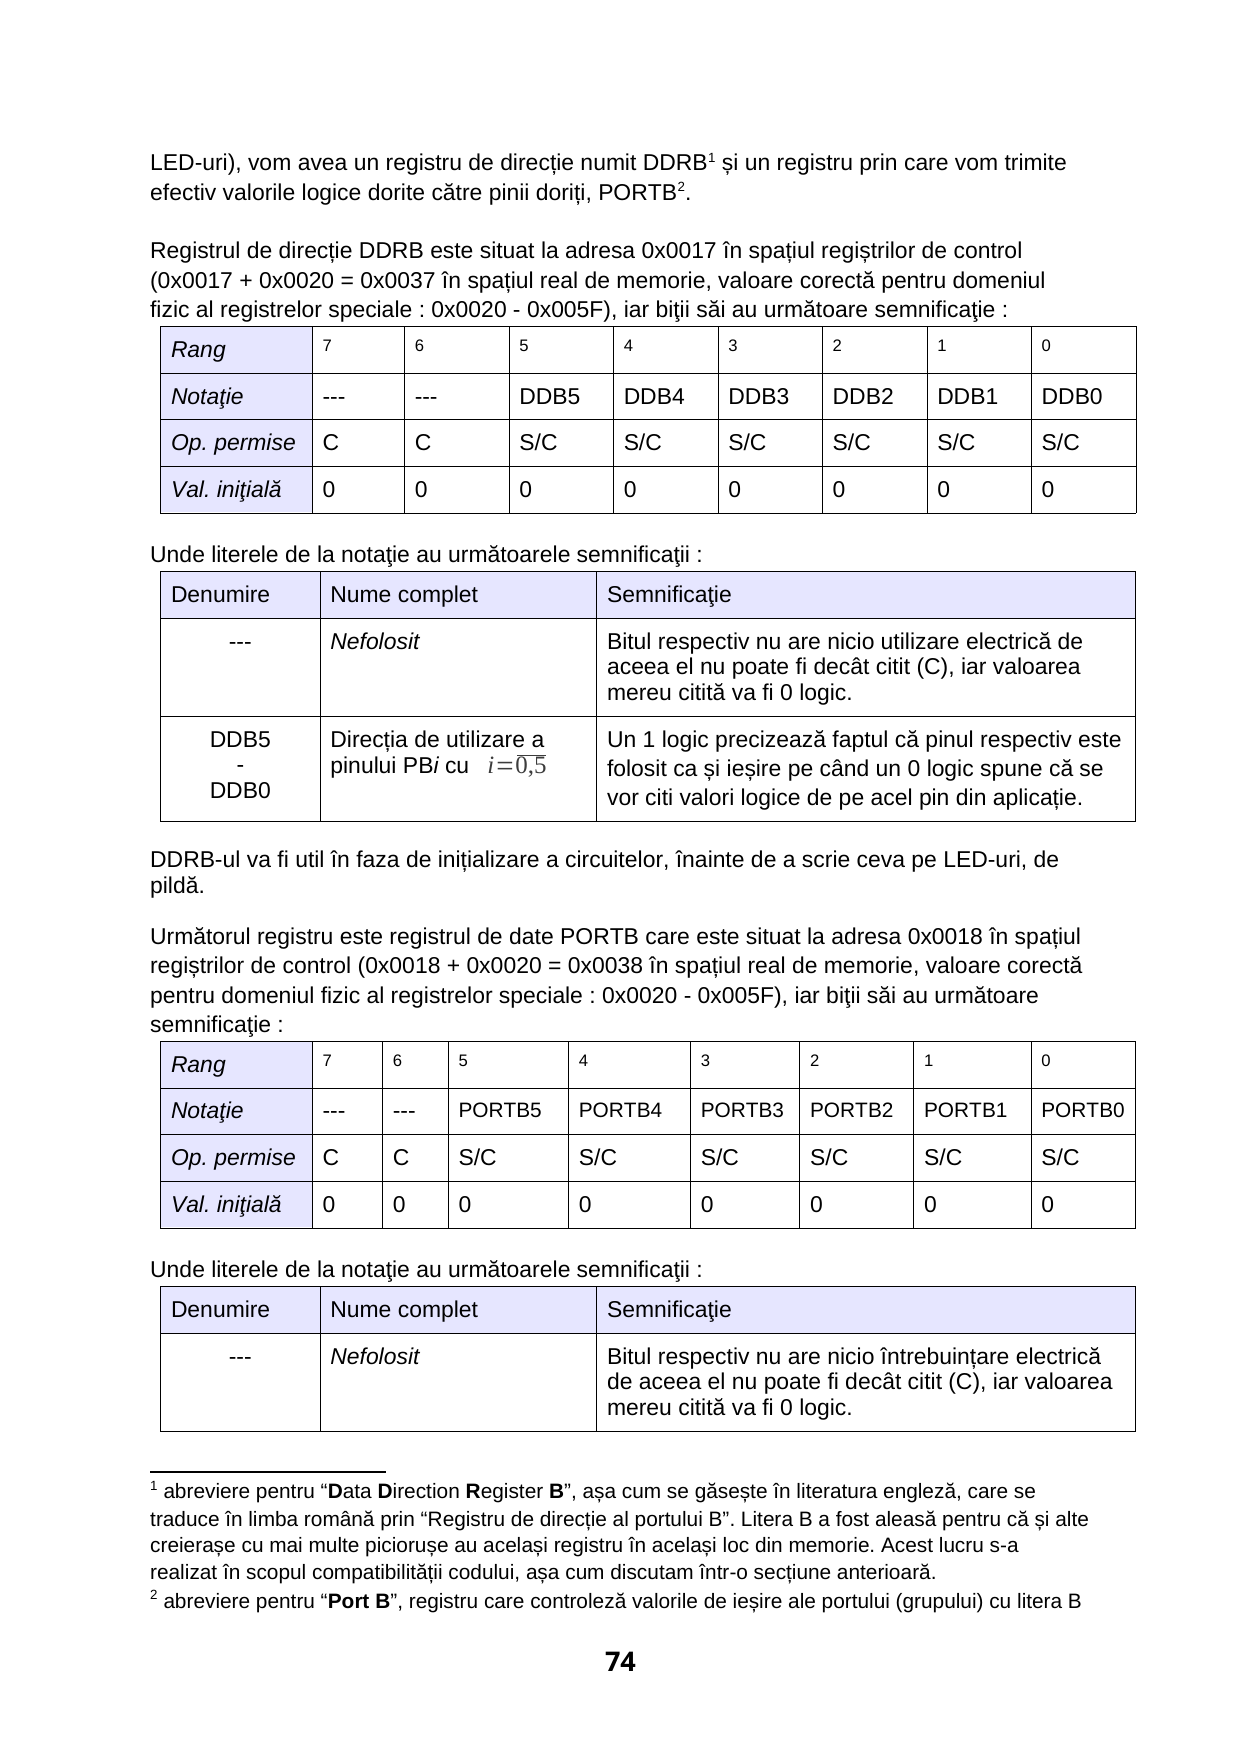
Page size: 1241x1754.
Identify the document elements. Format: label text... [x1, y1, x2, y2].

text abreviere pentru “Port B”, registru care controleză valorile de ieșire ale portului (grupului) cu litera B [150, 1587, 1091, 1613]
table_cell Op. permise [161, 1135, 312, 1181]
table_header 6 [383, 1042, 448, 1088]
table_cell 0 [1032, 1182, 1135, 1227]
table_cell 0 [719, 467, 822, 512]
table_header Rang [161, 327, 312, 373]
table_header Rang [161, 1042, 312, 1088]
table_cell PORTB0 [1032, 1089, 1135, 1134]
table_header 0 [1032, 1042, 1135, 1088]
table_cell --- [161, 1334, 320, 1431]
table_cell S/C [510, 420, 613, 466]
table_cell Bitul respectiv nu are nicio întrebuințare electrică de aceea el nu poate fi decât citit (C), iar valoarea mereu citită va fi 0 logic. [597, 1334, 1135, 1431]
table_header Semnificaţie [597, 572, 1135, 618]
table_cell PORTB2 [800, 1089, 913, 1134]
table_cell --- [161, 619, 320, 716]
table_cell DDB1 [928, 374, 1031, 419]
table_cell DDB5 [510, 374, 613, 419]
table_cell S/C [914, 1135, 1031, 1181]
table_cell PORTB1 [914, 1089, 1031, 1134]
table_header 0 [1032, 327, 1136, 373]
table_cell PORTB3 [691, 1089, 799, 1134]
table_cell PORTB5 [449, 1089, 568, 1134]
text Unde literele de la notaţie au următoarele semnificaţii : [150, 542, 1091, 568]
table_cell S/C [1032, 420, 1136, 466]
table_cell DDB0 [1032, 374, 1136, 419]
table_cell Un 1 logic precizează faptul că pinul respectiv este folosit ca și ieșire pe când un 0 logic spune că se vor citi valori logice de pe acel pin din aplicație. [597, 717, 1135, 821]
table_header 1 [928, 327, 1031, 373]
table_header 3 [691, 1042, 799, 1088]
table_cell --- [383, 1089, 448, 1134]
table_header 7 [313, 327, 404, 373]
table_cell 0 [313, 1182, 382, 1227]
table_header 2 [800, 1042, 913, 1088]
table_cell Nefolosit [321, 1334, 596, 1431]
table_cell C [383, 1135, 448, 1181]
table_cell Direcția de utilizare a pinului PBi cu [321, 717, 596, 821]
text abreviere pentru “Data Direction Register B”, așa cum se găsește în literatura engleză, care se traduce în limba română prin “Registru de direcție al portului B”. Litera B a fost aleasă pentru că și alte creierașe cu mai multe piciorușe au același registru în același loc din memorie. Acest lucru s-a realizat în scopul compatibilității codului, așa cum discutam într-o secțiune anterioară. [150, 1478, 1091, 1584]
table_cell 0 [383, 1182, 448, 1227]
table_cell C [405, 420, 509, 466]
table_cell S/C [691, 1135, 799, 1181]
table_cell DDB5 - DDB0 [161, 717, 320, 821]
text Registrul de direcție DDRB este situat la adresa 0x0017 în spațiul regiștrilor de control (0x0017 + 0x0020 = 0x0037 în spațiul real de memorie, valoare corectă pentru domeniul fizic al registrelor speciale : 0x0020 - 0x005F), iar biţii săi au următoare semnificaţie : [150, 238, 1091, 322]
table_header Nume complet [321, 1287, 596, 1333]
table_header Denumire [161, 572, 320, 618]
table_cell DDB2 [823, 374, 927, 419]
table_cell Bitul respectiv nu are nicio utilizare electrică de aceea el nu poate fi decât citit (C), iar valoarea mereu citită va fi 0 logic. [597, 619, 1135, 716]
table_cell 0 [510, 467, 613, 512]
table_cell Notaţie [161, 374, 312, 419]
table_cell 0 [405, 467, 509, 512]
table_cell 0 [569, 1182, 690, 1227]
table_cell S/C [800, 1135, 913, 1181]
table_header 2 [823, 327, 927, 373]
text DDRB-ul va fi util în faza de inițializare a circuitelor, înainte de a scrie ceva pe LED-uri, de pildă. [150, 847, 1091, 898]
text Următorul registru este registrul de date PORTB care este situat la adresa 0x0018 în spațiul regiștrilor de control (0x0018 + 0x0020 = 0x0038 în spațiul real de memorie, valoare corectă pentru domeniul fizic al registrelor speciale : 0x0020 - 0x005F), iar biţii săi au următoare semnificaţie : [150, 924, 1091, 1037]
table_header 5 [449, 1042, 568, 1088]
table_header 4 [614, 327, 718, 373]
table_cell 0 [614, 467, 718, 512]
table_header 7 [313, 1042, 382, 1088]
table_cell DDB3 [719, 374, 822, 419]
table_cell 0 [823, 467, 927, 512]
table_header 4 [569, 1042, 690, 1088]
table_cell Val. iniţială [161, 1182, 312, 1227]
table_cell S/C [719, 420, 822, 466]
text Unde literele de la notaţie au următoarele semnificaţii : [150, 1257, 1091, 1282]
table_cell DDB4 [614, 374, 718, 419]
table_cell --- [405, 374, 509, 419]
table_header 5 [510, 327, 613, 373]
table_cell S/C [928, 420, 1031, 466]
table_cell 0 [1032, 467, 1136, 512]
table_cell C [313, 1135, 382, 1181]
table_cell S/C [614, 420, 718, 466]
table_cell C [313, 420, 404, 466]
table_header 1 [914, 1042, 1031, 1088]
table_cell S/C [1032, 1135, 1135, 1181]
table_cell 0 [449, 1182, 568, 1227]
table_cell Op. permise [161, 420, 312, 466]
table_header Nume complet [321, 572, 596, 618]
table_header Semnificaţie [597, 1287, 1135, 1333]
table_cell --- [313, 1089, 382, 1134]
table_cell Notaţie [161, 1089, 312, 1134]
table_cell 0 [313, 467, 404, 512]
table_header Denumire [161, 1287, 320, 1333]
text LED-uri), vom avea un registru de direcție numit DDRB și un registru prin care vom trimite efectiv valorile logice dorite către pinii doriți, PORTB. [150, 150, 1091, 205]
table_cell S/C [569, 1135, 690, 1181]
table_cell Nefolosit [321, 619, 596, 716]
table_cell Val. iniţială [161, 467, 312, 512]
table_cell S/C [449, 1135, 568, 1181]
table_header 6 [405, 327, 509, 373]
table_cell 0 [914, 1182, 1031, 1227]
table_cell S/C [823, 420, 927, 466]
table_cell 0 [928, 467, 1031, 512]
table_header 3 [719, 327, 822, 373]
table_cell PORTB4 [569, 1089, 690, 1134]
table_cell 0 [691, 1182, 799, 1227]
table_cell 0 [800, 1182, 913, 1227]
table_cell --- [313, 374, 404, 419]
